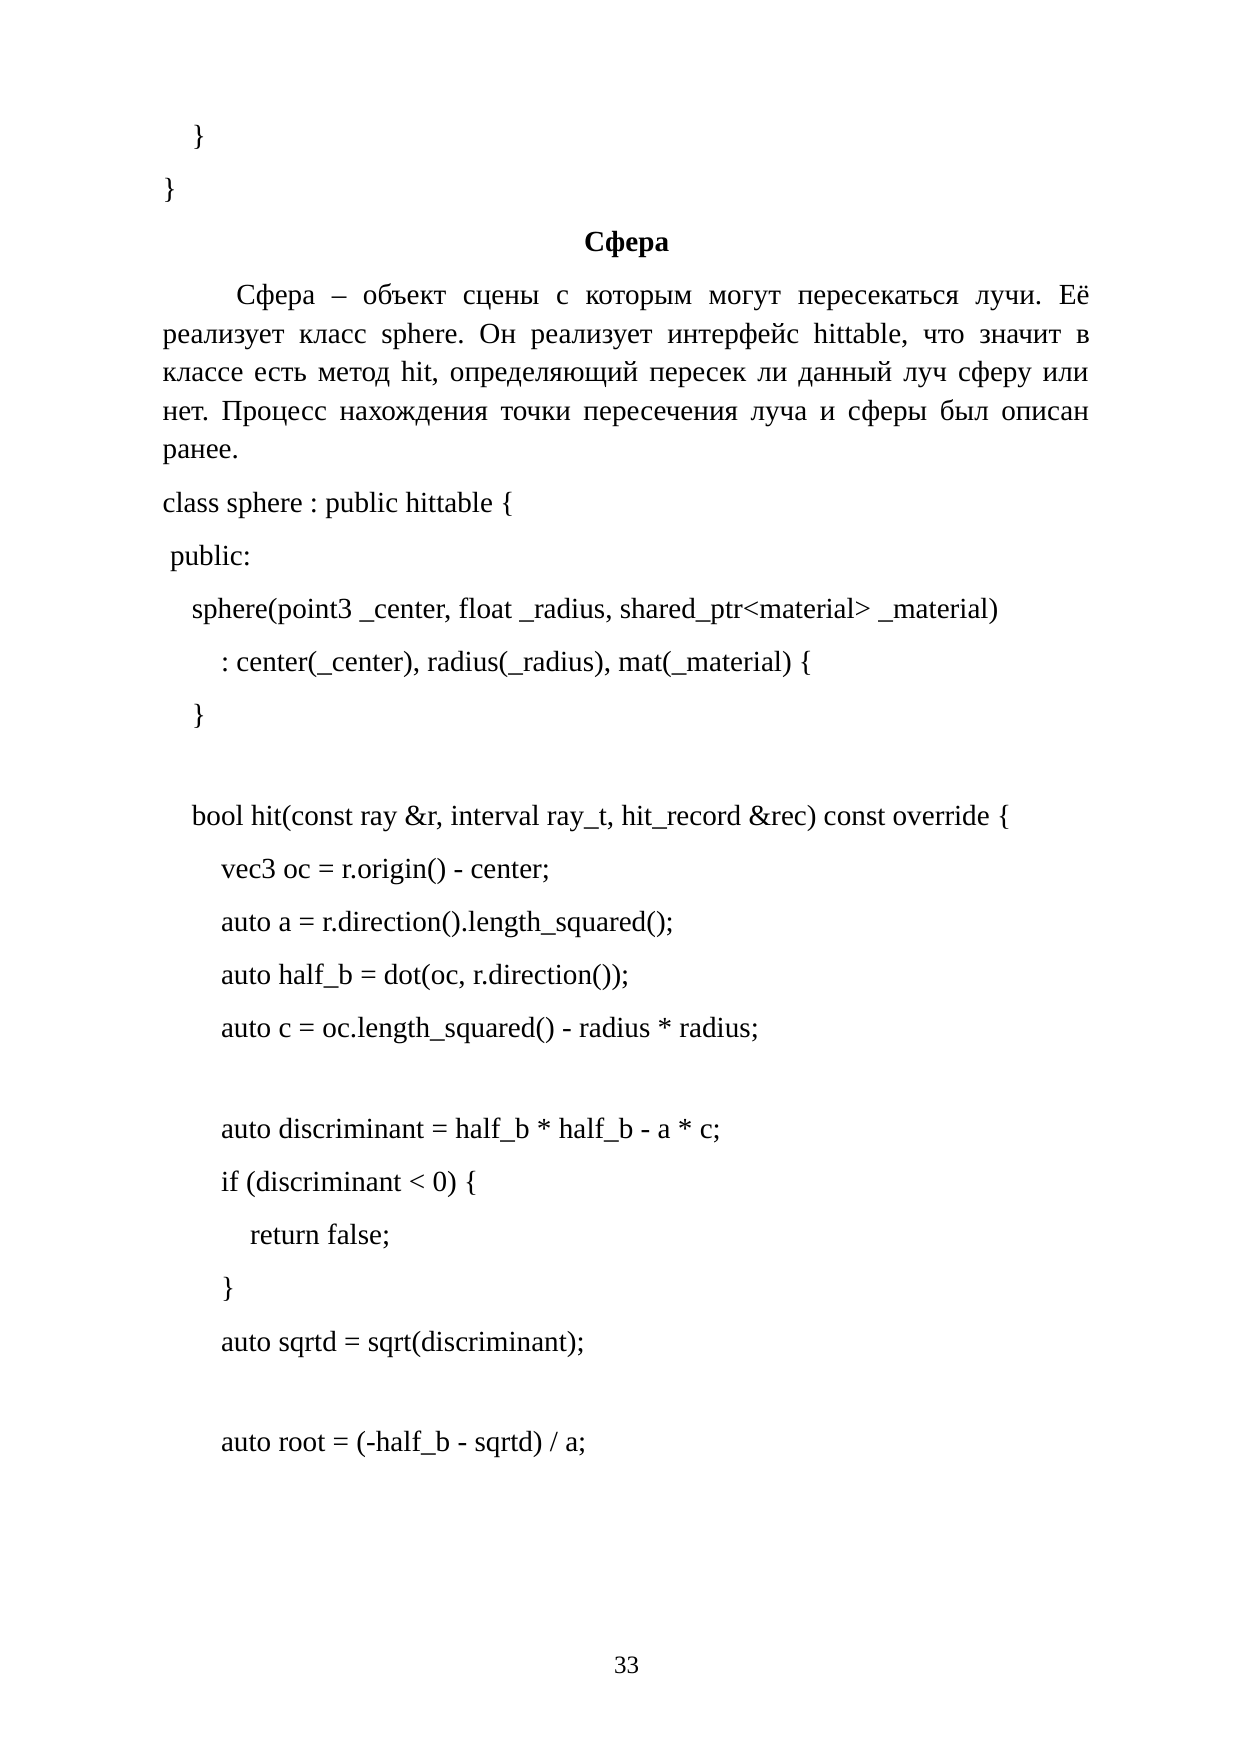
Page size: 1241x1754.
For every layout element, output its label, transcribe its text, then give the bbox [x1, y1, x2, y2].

text auto c = oc.length_squared() - radius * radius; [162, 1011, 1090, 1044]
text vec3 oc = r.origin() - center; [162, 851, 1090, 885]
text return false; [162, 1217, 1090, 1251]
text bool hit(const ray &r, interval ray_t, hit_record &rec) const override { [162, 798, 1090, 832]
text auto a = r.direction().length_squared(); [162, 904, 1090, 938]
text auto root = (-half_b - sqrtd) / a; [162, 1424, 1090, 1458]
text } [162, 697, 1090, 731]
text auto discriminant = half_b * half_b - a * c; [162, 1111, 1090, 1145]
text auto half_b = dot(oc, r.direction()); [162, 957, 1090, 991]
text : center(_center), radius(_radius), mat(_material) { [162, 644, 1090, 678]
text Сфера [162, 224, 1090, 258]
text if (discriminant < 0) { [162, 1164, 1090, 1198]
text Сфера – объект сцены с которым могут пересекаться лучи. Её реализует класс sphere. Он реализует интерфейс hittable, что значит в классе есть метод hit, определяющий пересек ли данный луч сферу или нет. Процесс нахождения точки пересечения луча и сферы был описан ранее. [162, 277, 1090, 465]
text public: [162, 538, 1090, 571]
text auto sqrtd = sqrt(discriminant); [162, 1324, 1090, 1357]
text } [162, 1271, 1090, 1304]
text } [162, 118, 1090, 152]
text } [162, 171, 1090, 205]
text sphere(point3 _center, float _radius, shared_ptr<material> _material) [162, 591, 1090, 624]
text class sphere : public hittable { [162, 485, 1090, 518]
